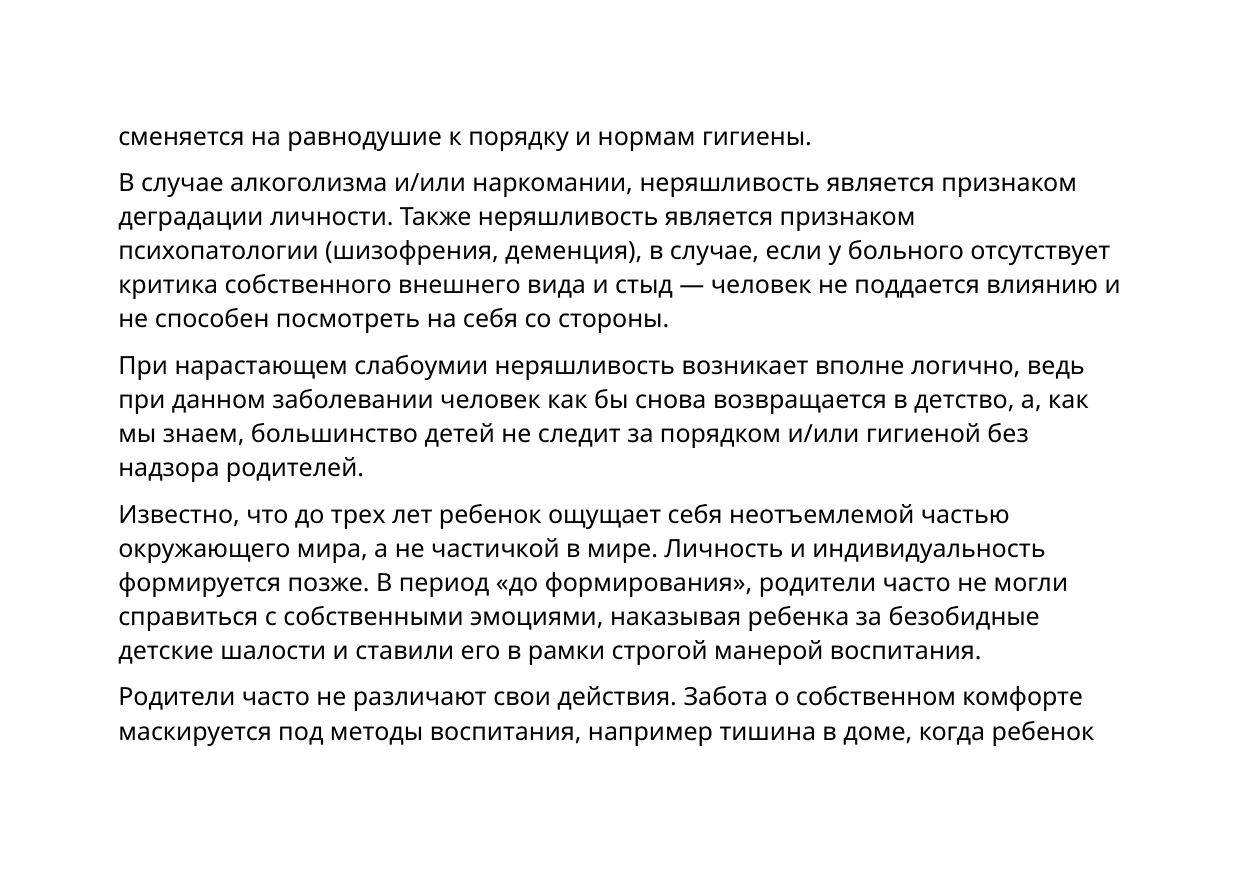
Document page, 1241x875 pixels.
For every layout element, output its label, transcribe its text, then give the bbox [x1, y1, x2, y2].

text Известно, что до трех лет ребенок ощущает себя неотъемлемой частью окружающего мира, а не частичкой в мире. Личность и индивидуальность формируется позже. В период «до формирования», родители часто не могли справиться с собственными эмоциями, наказывая ребенка за безобидные детские шалости и ставили его в рамки строгой манерой воспитания. [118, 496, 1122, 667]
text При нарастающем слабоумии неряшливость возникает вполне логично, ведь при данном заболевании человек как бы снова возвращается в детство, а, как мы знаем, большинство детей не следит за порядком и/или гигиеной без надзора родителей. [118, 347, 1122, 484]
text сменяется на равнодушие к порядку и нормам гигиены. [118, 118, 1122, 152]
text В случае алкоголизма и/или наркомании, неряшливость является признаком деградации личности. Также неряшливость является признаком психопатологии (шизофрения, деменция), в случае, если у больного отсутствует критика собственного внешнего вида и стыд — человек не поддается влиянию и не способен посмотреть на себя со стороны. [118, 165, 1122, 335]
text Родители часто не различают свои действия. Забота о собственном комфорте маскируется под методы воспитания, например тишина в доме, когда ребенок [118, 679, 1122, 747]
